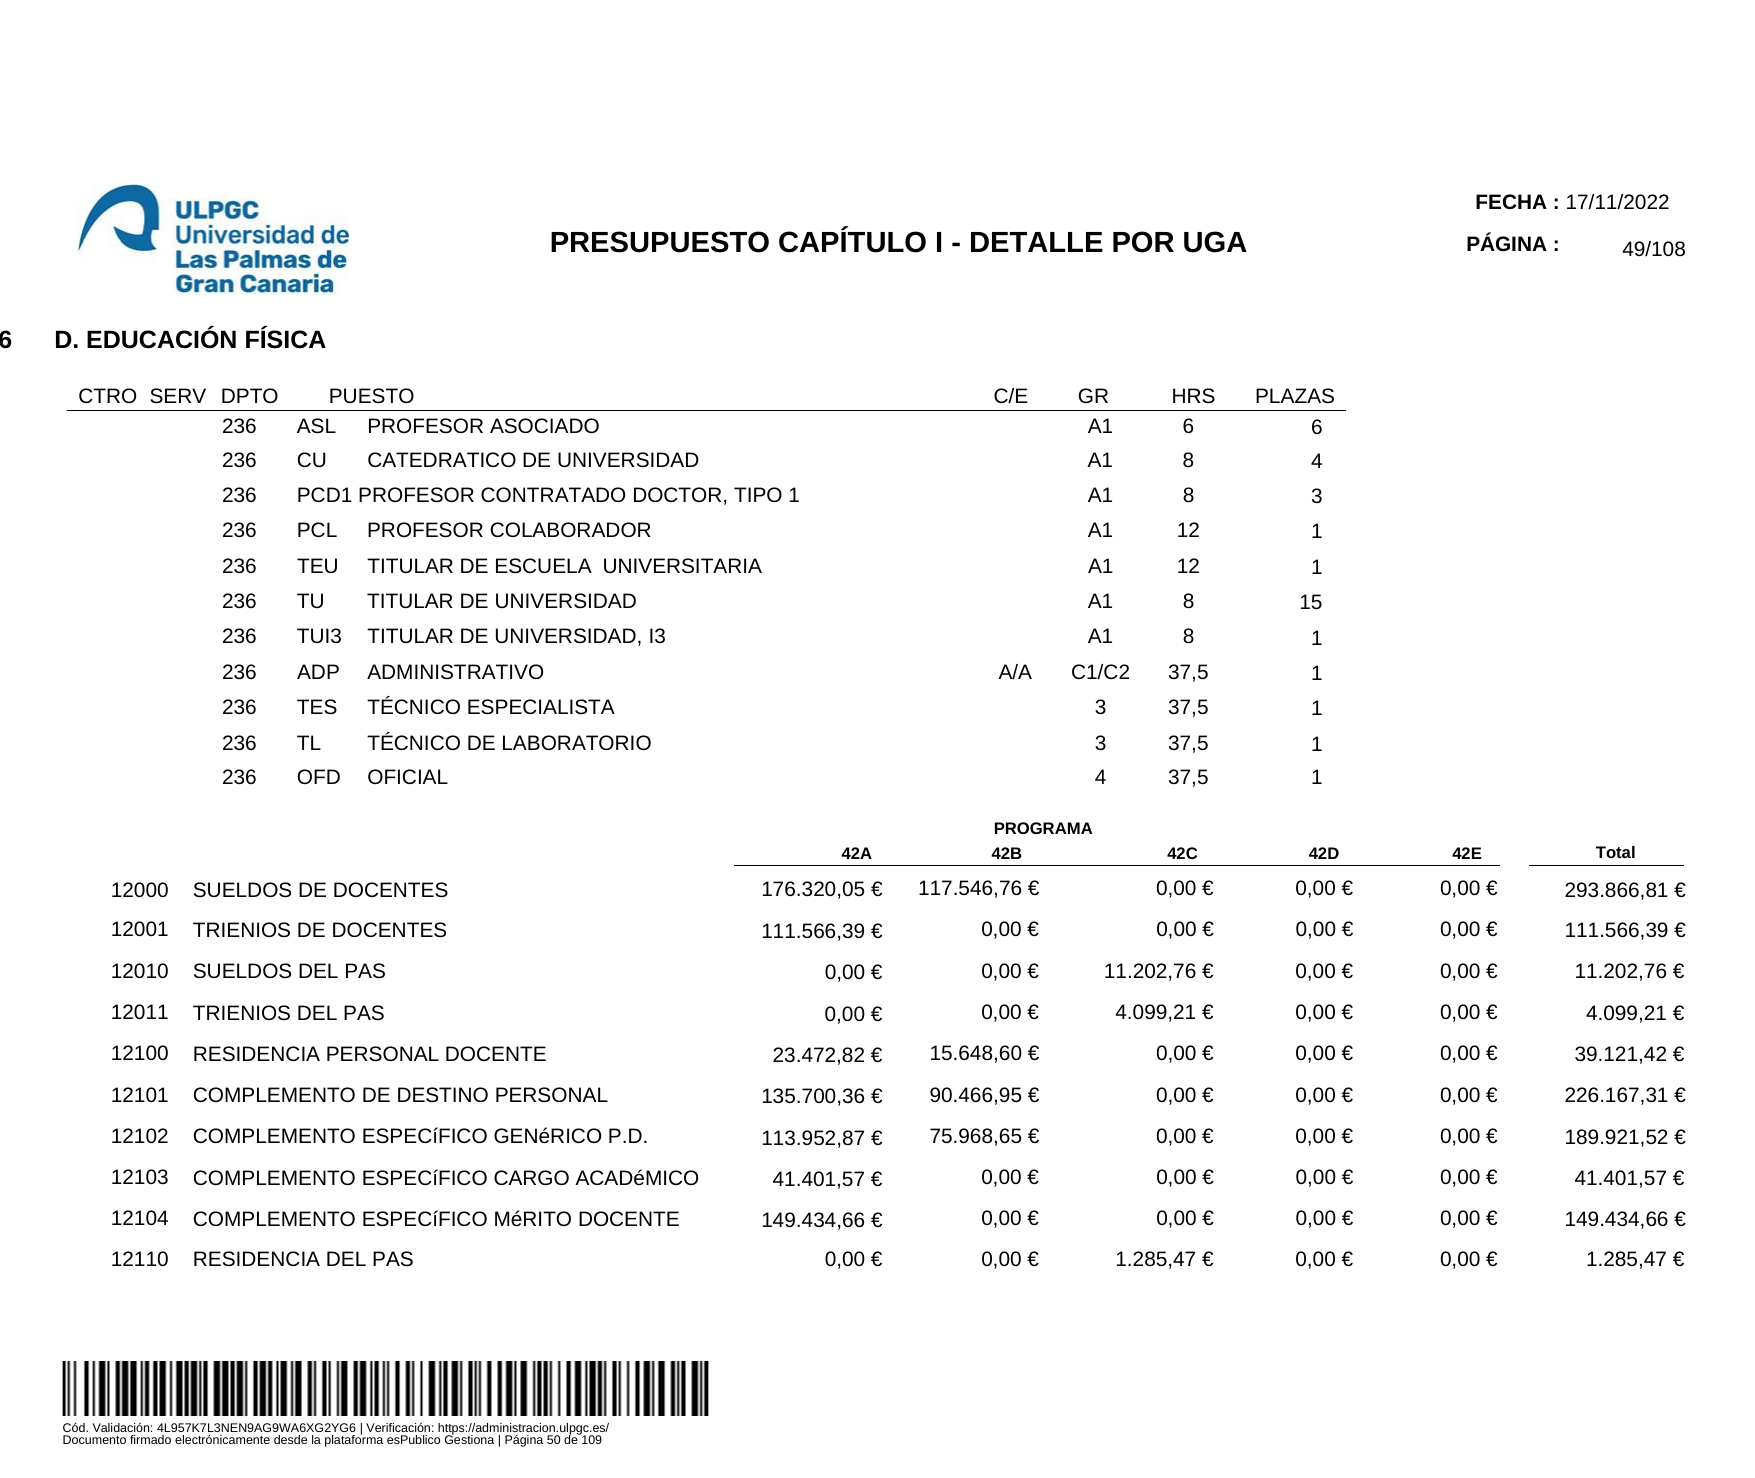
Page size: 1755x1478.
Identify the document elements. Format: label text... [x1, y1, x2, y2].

table_cell [67, 619, 143, 655]
table_cell 0,00 € [1396, 1158, 1500, 1199]
table_cell [1500, 951, 1529, 992]
table_cell 42E [1396, 841, 1500, 864]
table_cell 0,00 € [1098, 1158, 1254, 1199]
table_cell PCL PROFESOR COLABORADOR [288, 513, 901, 549]
table_cell C1/C2 [1051, 655, 1148, 690]
table_cell 0,00 € [1255, 866, 1396, 910]
table_cell 0,00 € [1396, 1034, 1500, 1075]
table_cell 39.121,42 € [1529, 1034, 1684, 1075]
table_cell TUI3 TITULAR DE UNIVERSIDAD, I3 [288, 619, 901, 655]
table_cell SUELDOS DE DOCENTES [180, 865, 734, 910]
table_cell COMPLEMENTO ESPECíFICO GENéRICO P.D. [180, 1116, 734, 1157]
table_cell 75.968,65 € [900, 1116, 1098, 1157]
table_cell 8 [1149, 478, 1235, 513]
table_cell [1500, 841, 1529, 864]
table_cell [67, 549, 143, 584]
table_cell [1500, 1199, 1529, 1240]
table_cell SUELDOS DEL PAS [180, 951, 734, 992]
table_cell 4.099,21 € [1529, 993, 1684, 1034]
table_cell 37,5 [1149, 690, 1235, 726]
table_cell 0,00 € [900, 910, 1098, 951]
table_cell [67, 726, 143, 761]
table_cell 8 [1149, 443, 1235, 478]
table_cell 0,00 € [900, 951, 1098, 992]
table_cell [143, 690, 213, 726]
table_cell 1.285,47 € [1529, 1240, 1684, 1273]
table_cell 0,00 € [1098, 910, 1254, 951]
table_cell 113.952,87 € [734, 1116, 900, 1157]
table_header PROGRAMA [900, 820, 1098, 841]
table_cell 12104 [105, 1199, 180, 1240]
table_cell ASL PROFESOR ASOCIADO [288, 411, 901, 443]
table_cell 1 [1235, 761, 1346, 791]
table_cell [143, 549, 213, 584]
table_cell [67, 443, 143, 478]
table_cell PCD1 PROFESOR CONTRATADO DOCTOR, TIPO 1 [288, 478, 901, 513]
table_cell [143, 584, 213, 619]
table_cell A1 [1051, 619, 1148, 655]
table_cell 1.285,47 € [1098, 1240, 1254, 1273]
table_cell 236 [213, 726, 287, 761]
table_cell 293.866,81 € [1529, 866, 1684, 910]
table_cell 0,00 € [900, 1199, 1098, 1240]
table_cell [901, 443, 1051, 478]
table_cell [1500, 865, 1529, 910]
table_cell 149.434,66 € [734, 1199, 900, 1240]
table_cell 236 [213, 411, 287, 443]
table_cell 42C [1098, 841, 1254, 864]
table_cell 176.320,05 € [734, 866, 900, 910]
table_cell TES TÉCNICO ESPECIALISTA [288, 690, 901, 726]
table_cell A1 [1051, 549, 1148, 584]
table_cell 1 [1235, 619, 1346, 655]
table_cell 15 [1235, 584, 1346, 619]
table_cell 11.202,76 € [1098, 951, 1254, 992]
table_cell 236 [213, 761, 287, 791]
table_cell TL TÉCNICO DE LABORATORIO [288, 726, 901, 761]
table_cell [143, 655, 213, 690]
table_cell [901, 761, 1051, 791]
table_cell [143, 478, 213, 513]
table_cell [1500, 910, 1529, 951]
table_cell 0,00 € [1255, 1240, 1396, 1273]
table_cell 6 [1149, 411, 1235, 443]
table_cell TRIENIOS DE DOCENTES [180, 910, 734, 951]
table_cell [901, 411, 1051, 443]
table_cell 149.434,66 € [1529, 1199, 1684, 1240]
table_cell 0,00 € [1396, 951, 1500, 992]
table_header GR [1051, 387, 1148, 410]
table_cell A1 [1051, 411, 1148, 443]
table_cell 3 [1051, 726, 1148, 761]
table_cell 236 [213, 549, 287, 584]
table_cell 12100 [105, 1034, 180, 1075]
table_cell A1 [1051, 513, 1148, 549]
table_cell OFD OFICIAL [288, 761, 901, 791]
table_cell 12101 [105, 1075, 180, 1116]
table_cell 12011 [105, 993, 180, 1034]
table_header SERV [143, 387, 213, 410]
table_cell 0,00 € [1396, 1075, 1500, 1116]
table_cell [143, 619, 213, 655]
table_cell 0,00 € [1396, 1199, 1500, 1240]
table_cell [1500, 1158, 1529, 1199]
table_cell 90.466,95 € [900, 1075, 1098, 1116]
table_cell [901, 513, 1051, 549]
table_cell 12 [1149, 513, 1235, 549]
table_cell 0,00 € [1396, 1240, 1500, 1273]
table_cell 236 [213, 443, 287, 478]
table_cell [1500, 1075, 1529, 1116]
table_cell 4.099,21 € [1098, 993, 1254, 1034]
table_cell 15.648,60 € [900, 1034, 1098, 1075]
table_cell 8 [1149, 619, 1235, 655]
table_cell 236 [213, 655, 287, 690]
table_cell 11.202,76 € [1529, 951, 1684, 992]
table_cell COMPLEMENTO ESPECíFICO CARGO ACADéMICO [180, 1158, 734, 1199]
table_cell 0,00 € [1255, 1034, 1396, 1075]
table_cell 236 [213, 513, 287, 549]
table_cell 0,00 € [1255, 1116, 1396, 1157]
table_cell 1 [1235, 690, 1346, 726]
table_cell TEU TITULAR DE ESCUELA UNIVERSITARIA [288, 549, 901, 584]
table_header CTRO [67, 387, 143, 410]
table_header [734, 820, 900, 841]
table_cell 226.167,31 € [1529, 1075, 1684, 1116]
table_header [105, 820, 734, 864]
table_cell [67, 761, 143, 791]
table_cell [1500, 993, 1529, 1034]
table_cell 12010 [105, 951, 180, 992]
table_header DPTO [213, 387, 287, 410]
table_cell 37,5 [1149, 761, 1235, 791]
table_cell 0,00 € [1396, 1116, 1500, 1157]
table_cell 135.700,36 € [734, 1075, 900, 1116]
table_cell 41.401,57 € [1529, 1158, 1684, 1199]
table_cell 3 [1235, 478, 1346, 513]
table_cell [143, 726, 213, 761]
table_cell RESIDENCIA PERSONAL DOCENTE [180, 1034, 734, 1075]
table_cell COMPLEMENTO DE DESTINO PERSONAL [180, 1075, 734, 1116]
table_cell [67, 655, 143, 690]
table_cell 0,00 € [1098, 1075, 1254, 1116]
table_cell 0,00 € [1098, 1199, 1254, 1240]
table_cell [67, 411, 143, 443]
table_cell A/A [901, 655, 1051, 690]
table_cell 37,5 [1149, 655, 1235, 690]
table_cell 12103 [105, 1158, 180, 1199]
table_cell [67, 513, 143, 549]
table_cell 0,00 € [1396, 910, 1500, 951]
table_cell [143, 513, 213, 549]
table_cell 0,00 € [734, 951, 900, 992]
table_header PLAZAS [1235, 387, 1346, 410]
table_cell 236 [213, 619, 287, 655]
table_cell A1 [1051, 478, 1148, 513]
table_cell 1 [1235, 549, 1346, 584]
table_header C/E [901, 387, 1051, 410]
table_cell A1 [1051, 584, 1148, 619]
table_cell [1500, 1034, 1529, 1075]
table_cell 37,5 [1149, 726, 1235, 761]
table_cell 0,00 € [1098, 866, 1254, 910]
table_cell A1 [1051, 443, 1148, 478]
table_cell [901, 726, 1051, 761]
table_cell 236 [213, 584, 287, 619]
table_cell 41.401,57 € [734, 1158, 900, 1199]
table_cell 12102 [105, 1116, 180, 1157]
table_cell 0,00 € [1255, 993, 1396, 1034]
table_cell 6 [1235, 411, 1346, 443]
table_cell 0,00 € [900, 993, 1098, 1034]
table_cell [901, 619, 1051, 655]
table_cell [67, 584, 143, 619]
table_cell 0,00 € [1255, 1075, 1396, 1116]
table_cell TRIENIOS DEL PAS [180, 993, 734, 1034]
table_cell 236 [213, 690, 287, 726]
table_cell [1500, 1240, 1529, 1273]
table_cell 0,00 € [1255, 910, 1396, 951]
table_cell 42B [900, 841, 1098, 864]
table_cell [1500, 1116, 1529, 1157]
table_cell [67, 690, 143, 726]
table_cell 1 [1235, 726, 1346, 761]
table_cell [143, 761, 213, 791]
table_cell 42D [1255, 841, 1396, 864]
table_cell 0,00 € [734, 1240, 900, 1273]
table_cell 1 [1235, 513, 1346, 549]
table_cell 0,00 € [1255, 1199, 1396, 1240]
table_cell TU TITULAR DE UNIVERSIDAD [288, 584, 901, 619]
table_cell 23.472,82 € [734, 1034, 900, 1075]
table_header [1098, 820, 1684, 841]
table_cell COMPLEMENTO ESPECíFICO MéRITO DOCENTE [180, 1199, 734, 1240]
table_cell 12000 [105, 865, 180, 910]
table_cell [901, 478, 1051, 513]
table_cell 12110 [105, 1240, 180, 1273]
table_cell [143, 443, 213, 478]
table_cell ADP ADMINISTRATIVO [288, 655, 901, 690]
table_cell 0,00 € [1098, 1116, 1254, 1157]
table_cell [901, 584, 1051, 619]
table_cell 0,00 € [1255, 1158, 1396, 1199]
table_cell [67, 478, 143, 513]
table_cell 111.566,39 € [1529, 910, 1684, 951]
table_header HRS [1149, 387, 1235, 410]
table_cell 0,00 € [1396, 866, 1500, 910]
table_cell Total [1529, 841, 1684, 864]
table_cell 3 [1051, 690, 1148, 726]
table_cell 0,00 € [1098, 1034, 1254, 1075]
table_cell 189.921,52 € [1529, 1116, 1684, 1157]
table_cell [901, 549, 1051, 584]
table_cell 4 [1235, 443, 1346, 478]
table_cell 0,00 € [1255, 951, 1396, 992]
table_cell [901, 690, 1051, 726]
table_cell 0,00 € [900, 1240, 1098, 1273]
list D. EDUCACIÓN FÍSICA [0, 325, 1698, 354]
table_cell 42A [734, 841, 900, 864]
table_cell [143, 411, 213, 443]
table_cell 12001 [105, 910, 180, 951]
table_cell 8 [1149, 584, 1235, 619]
table_cell 1 [1235, 655, 1346, 690]
table_cell 0,00 € [734, 993, 900, 1034]
table_cell 0,00 € [900, 1158, 1098, 1199]
table_cell 12 [1149, 549, 1235, 584]
table_cell 117.546,76 € [900, 866, 1098, 910]
table_cell 4 [1051, 761, 1148, 791]
table_cell RESIDENCIA DEL PAS [180, 1240, 734, 1273]
table_cell 111.566,39 € [734, 910, 900, 951]
table_header PUESTO [288, 387, 901, 410]
table_cell 236 [213, 478, 287, 513]
table_cell CU CATEDRATICO DE UNIVERSIDAD [288, 443, 901, 478]
table_cell 0,00 € [1396, 993, 1500, 1034]
